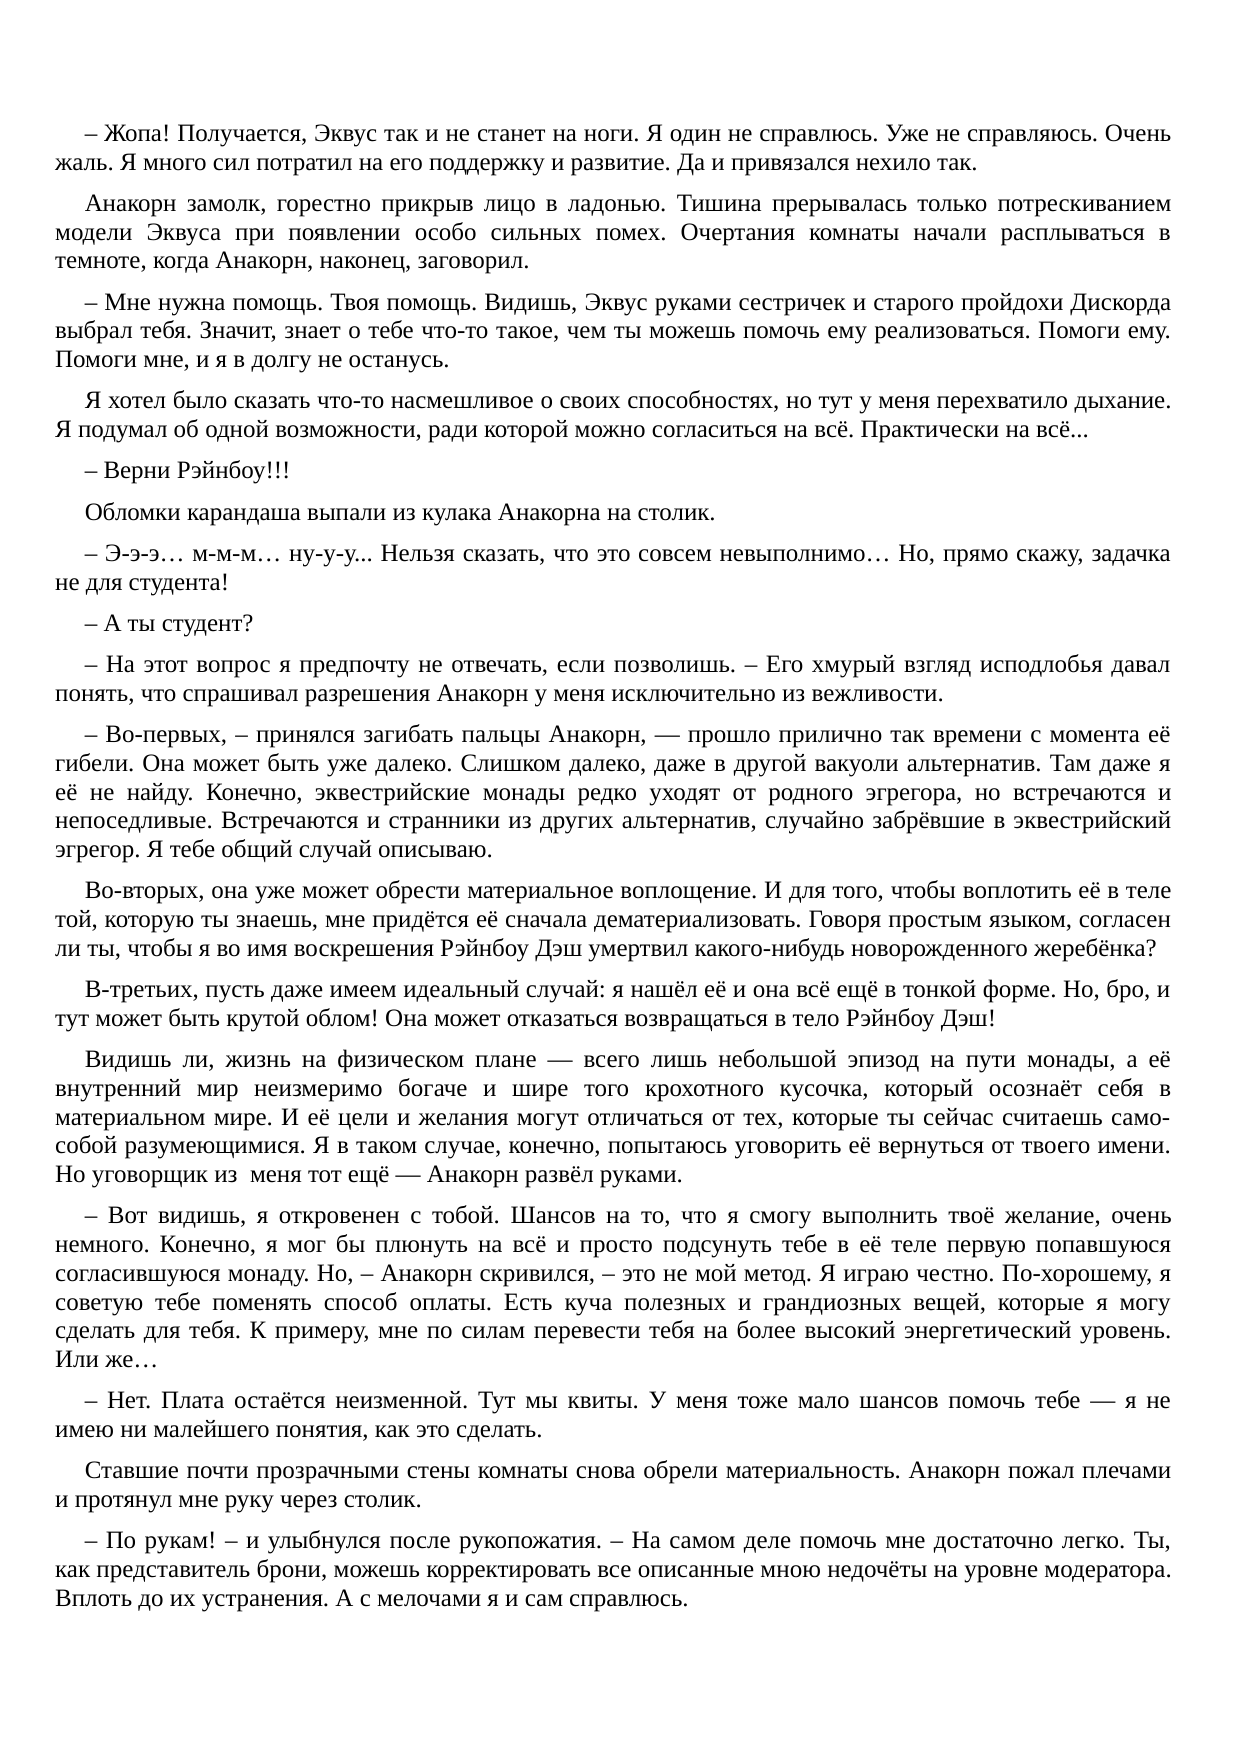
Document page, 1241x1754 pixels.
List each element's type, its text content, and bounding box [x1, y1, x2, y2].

text – Э-э-э… м-м-м… ну-у-у... Нельзя сказать, что это совсем невыполнимо… Но, прямо скажу, задачка не для студента! [55, 538, 1172, 596]
text – По рукам! – и улыбнулся после рукопожатия. – На самом деле помочь мне достаточно легко. Ты, как представитель брони, можешь корректировать все описанные мною недочёты на уровне модератора. Вплоть до их устранения. А с мелочами я и сам справлюсь. [55, 1526, 1172, 1612]
text – На этот вопрос я предпочту не отвечать, если позволишь. – Его хмурый взгляд исподлобья давал понять, что спрашивал разрешения Анакорн у меня исключительно из вежливости. [55, 649, 1172, 707]
text – Во-первых, – принялся загибать пальцы Анакорн, — прошло прилично так времени с момента её гибели. Она может быть уже далеко. Слишком далеко, даже в другой вакуоли альтернатив. Там даже я её не найду. Конечно, эквестрийские монады редко уходят от родного эгрегора, но встречаются и непоседливые. Встречаются и странники из других альтернатив, случайно забрёвшие в эквестрийский эгрегор. Я тебе общий случай описываю. [55, 719, 1172, 863]
text Ставшие почти прозрачными стены комнаты снова обрели материальность. Анакорн пожал плечами и протянул мне руку через столик. [55, 1456, 1172, 1513]
text Видишь ли, жизнь на физическом плане — всего лишь небольшой эпизод на пути монады, а её внутренний мир неизмеримо богаче и шире того крохотного кусочка, который осознаёт себя в материальном мире. И её цели и желания могут отличаться от тех, которые ты сейчас считаешь само-собой разумеющимися. Я в таком случае, конечно, попытаюсь уговорить её вернуться от твоего имени. Но уговорщик из меня тот ещё — Анакорн развёл руками. [55, 1044, 1172, 1188]
text В-третьих, пусть даже имеем идеальный случай: я нашёл её и она всё ещё в тонкой форме. Но, бро, и тут может быть крутой облом! Она может отказаться возвращаться в тело Рэйнбоу Дэш! [55, 974, 1172, 1032]
text – Верни Рэйнбоу!!! [55, 456, 1172, 484]
text – Нет. Плата остаётся неизменной. Тут мы квиты. У меня тоже мало шансов помочь тебе — я не имею ни малейшего понятия, как это сделать. [55, 1386, 1172, 1443]
text – А ты студент? [55, 608, 1172, 637]
text Во-вторых, она уже может обрести материальное воплощение. И для того, чтобы воплотить её в теле той, которую ты знаешь, мне придётся её сначала дематериализовать. Говоря простым языком, согласен ли ты, чтобы я во имя воскрешения Рэйнбоу Дэш умертвил какого-нибудь новорожденного жеребёнка? [55, 876, 1172, 962]
text – Мне нужна помощь. Твоя помощь. Видишь, Эквус руками сестричек и старого пройдохи Дискорда выбрал тебя. Значит, знает о тебе что-то такое, чем ты можешь помочь ему реализоваться. Помоги ему. Помоги мне, и я в долгу не останусь. [55, 287, 1172, 373]
text Анакорн замолк, горестно прикрыв лицо в ладонью. Тишина прерывалась только потрескиванием модели Эквуса при появлении особо сильных помех. Очертания комнаты начали расплываться в темноте, когда Анакорн, наконец, заговорил. [55, 188, 1172, 274]
text – Жопа! Получается, Эквус так и не станет на ноги. Я один не справлюсь. Уже не справляюсь. Очень жаль. Я много сил потратил на его поддержку и развитие. Да и привязался нехило так. [55, 118, 1172, 176]
text Я хотел было сказать что-то насмешливое о своих способностях, но тут у меня перехватило дыхание. Я подумал об одной возможности, ради которой можно согласиться на всё. Практически на всё... [55, 386, 1172, 443]
text – Вот видишь, я откровенен с тобой. Шансов на то, что я смогу выполнить твоё желание, очень немного. Конечно, я мог бы плюнуть на всё и просто подсунуть тебе в её теле первую попавшуюся согласившуюся монаду. Но, – Анакорн скривился, – это не мой метод. Я играю честно. По-хорошему, я советую тебе поменять способ оплаты. Есть куча полезных и грандиозных вещей, которые я могу сделать для тебя. К примеру, мне по силам перевести тебя на более высокий энергетический уровень. Или же… [55, 1201, 1172, 1373]
text Обломки карандаша выпали из кулака Анакорна на столик. [55, 497, 1172, 526]
